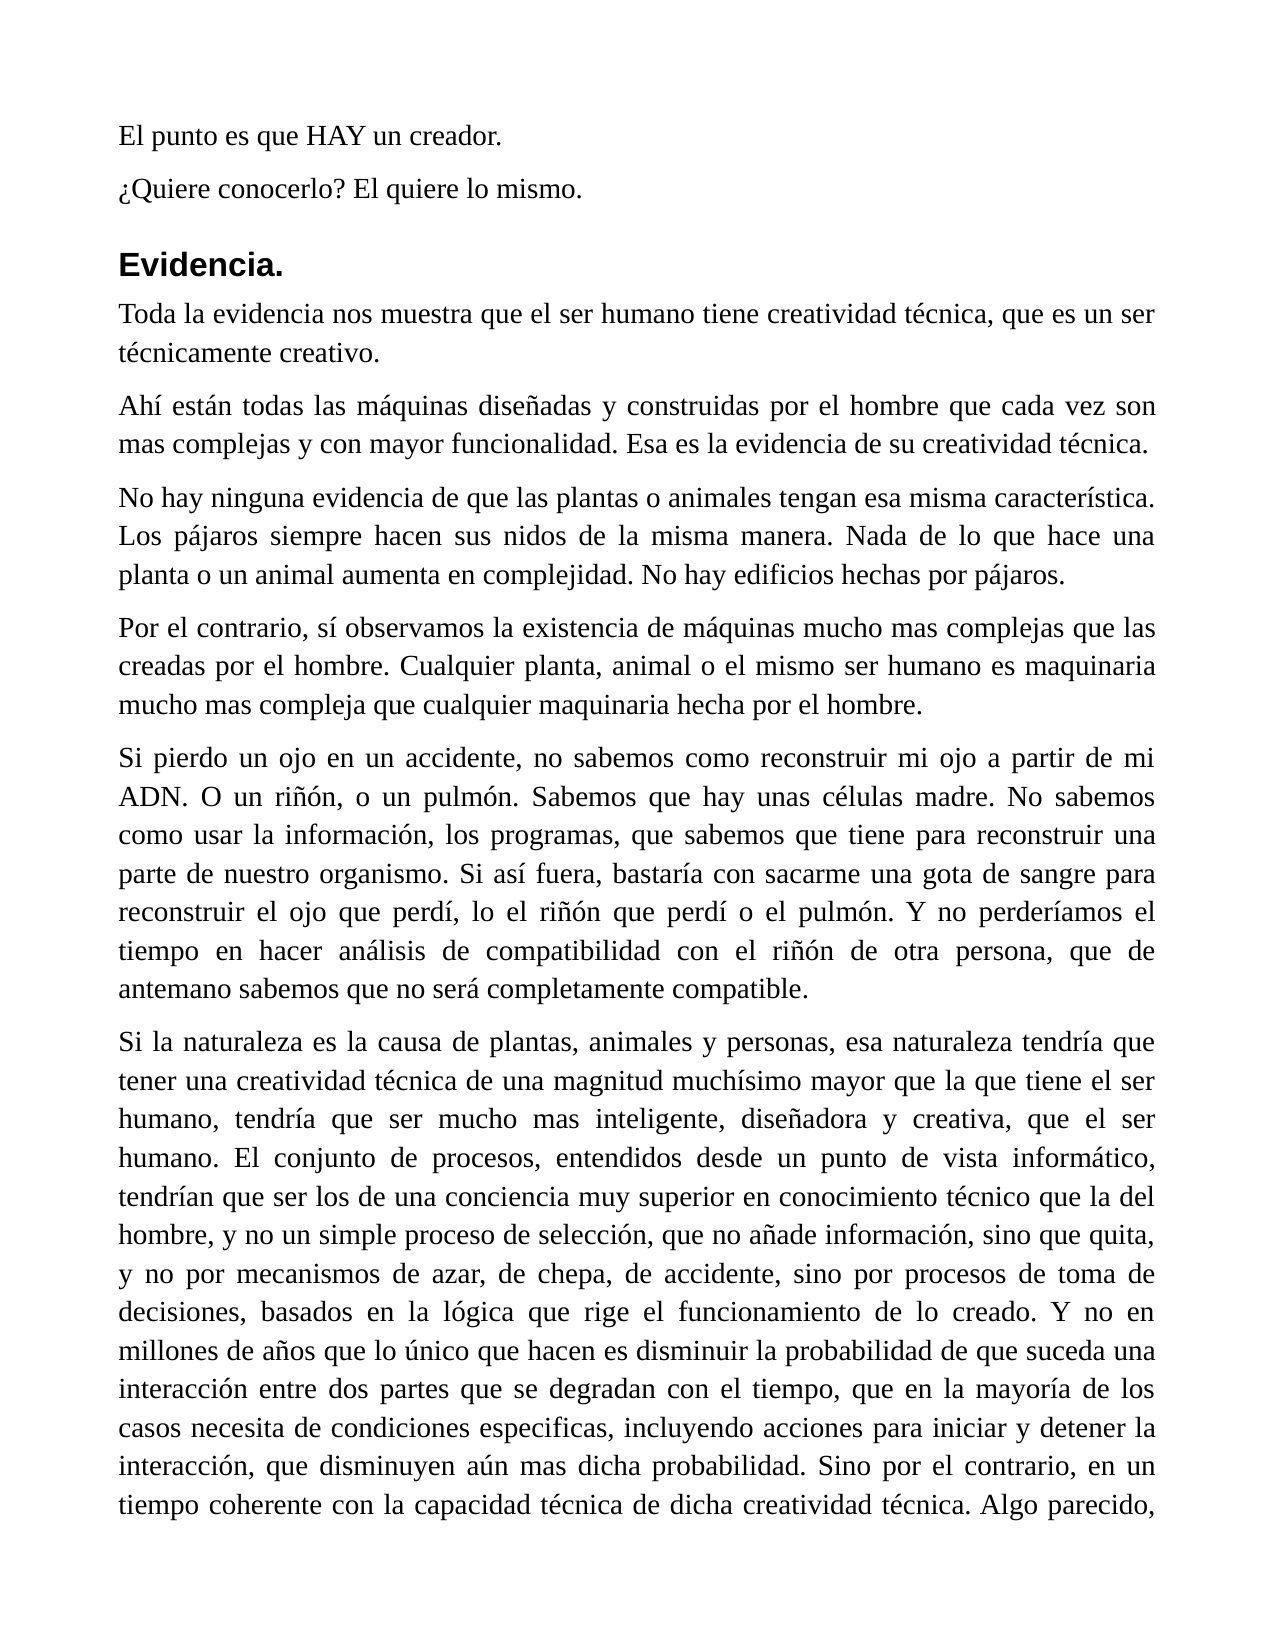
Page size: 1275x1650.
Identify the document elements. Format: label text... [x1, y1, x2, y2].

text Toda la evidencia nos muestra que el ser humano tiene creatividad técnica, que es un ser técnicamente creativo. [118, 296, 1157, 368]
text No hay ninguna evidencia de que las plantas o animales tengan esa misma característica. Los pájaros siempre hacen sus nidos de la misma manera. Nada de lo que hace una planta o un animal aumenta en complejidad. No hay edificios hechas por pájaros. [118, 480, 1157, 590]
text El punto es que HAY un creador. [118, 118, 1157, 152]
text Ahí están todas las máquinas diseñadas y construidas por el hombre que cada vez son mas complejas y con mayor funcionalidad. Esa es la evidencia de su creatividad técnica. [118, 388, 1157, 460]
text Por el contrario, sí observamos la existencia de máquinas mucho mas complejas que las creadas por el hombre. Cualquier planta, animal o el mismo ser humano es maquinaria mucho mas compleja que cualquier maquinaria hecha por el hombre. [118, 610, 1157, 721]
text Si pierdo un ojo en un accidente, no sabemos como reconstruir mi ojo a partir de mi ADN. O un riñón, o un pulmón. Sabemos que hay unas células madre. No sabemos como usar la información, los programas, que sabemos que tiene para reconstruir una parte de nuestro organismo. Si así fuera, bastaría con sacarme una gota de sangre para reconstruir el ojo que perdí, lo el riñón que perdí o el pulmón. Y no perderíamos el tiempo en hacer análisis de compatibilidad con el riñón de otra persona, que de antemano sabemos que no será completamente compatible. [118, 740, 1157, 1005]
text Si la naturaleza es la causa de plantas, animales y personas, esa naturaleza tendría que tener una creatividad técnica de una magnitud muchísimo mayor que la que tiene el ser humano, tendría que ser mucho mas inteligente, diseñadora y creativa, que el ser humano. El conjunto de procesos, entendidos desde un punto de vista informático, tendrían que ser los de una conciencia muy superior en conocimiento técnico que la del hombre, y no un simple proceso de selección, que no añade información, sino que quita, y no por mecanismos de azar, de chepa, de accidente, sino por procesos de toma de decisiones, basados en la lógica que rige el funcionamiento de lo creado. Y no en millones de años que lo único que hacen es disminuir la probabilidad de que suceda una interacción entre dos partes que se degradan con el tiempo, que en la mayoría de los casos necesita de condiciones especificas, incluyendo acciones para iniciar y detener la interacción, que disminuyen aún mas dicha probabilidad. Sino por el contrario, en un tiempo coherente con la capacidad técnica de dicha creatividad técnica. Algo parecido, [118, 1024, 1157, 1521]
text ¿Quiere conocerlo? El quiere lo mismo. [118, 171, 1157, 205]
subtitle Evidencia. [118, 245, 1157, 284]
